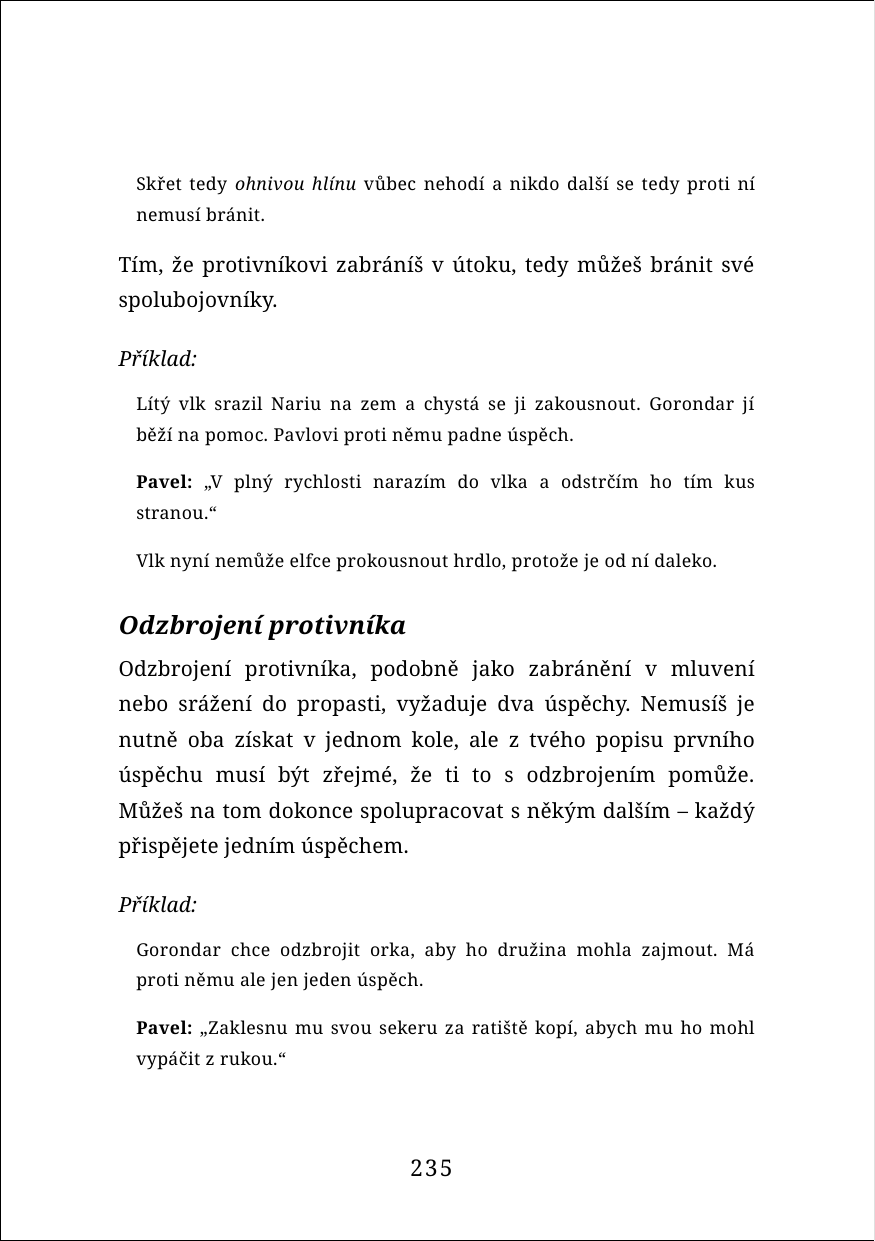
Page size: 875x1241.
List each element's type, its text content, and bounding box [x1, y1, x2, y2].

text Pavel: „Zaklesnu mu svou sekeru za ratiště kopí, abych mu ho mohl vypáčit z rukou.“ [136, 1016, 756, 1070]
text Lítý vlk srazil Nariu na zem a chystá se ji zakousnout. Gorondar jí běží na pomoc. Pavlovi proti němu padne úspěch. [136, 392, 756, 446]
text Vlk nyní nemůže elfce prokousnout hrdlo, protože je od ní daleko. [136, 548, 756, 572]
text Skřet tedy ohnivou hlínu vůbec nehodí a nikdo další se tedy proti ní nemusí bránit. [136, 172, 756, 226]
text Gorondar chce odzbrojit orka, aby ho družina mohla zajmout. Má proti němu ale jen jeden úspěch. [136, 938, 756, 992]
text Příklad: [118, 890, 756, 919]
text Tím, že protivníkovi zabráníš v útoku, tedy můžeš bránit své spolubojovníky. [118, 250, 756, 314]
subtitle Odzbrojení protivníka [118, 608, 756, 642]
text Pavel: „V plný rychlosti narazím do vlka a odstrčím ho tím kus stranou.“ [136, 470, 756, 524]
text Příklad: [118, 344, 756, 373]
text Odzbrojení protivníka, podobně jako zabránění v mluvení nebo srážení do propasti, vyžaduje dva úspěchy. Nemusíš je nutně oba získat v jednom kole, ale z tvého popisu prvního úspěchu musí být zřejmé, že ti to s odzbrojením pomůže. Můžeš na tom dokonce spolupracovat s někým dalším – každý přispějete jedním úspěchem. [118, 654, 756, 860]
